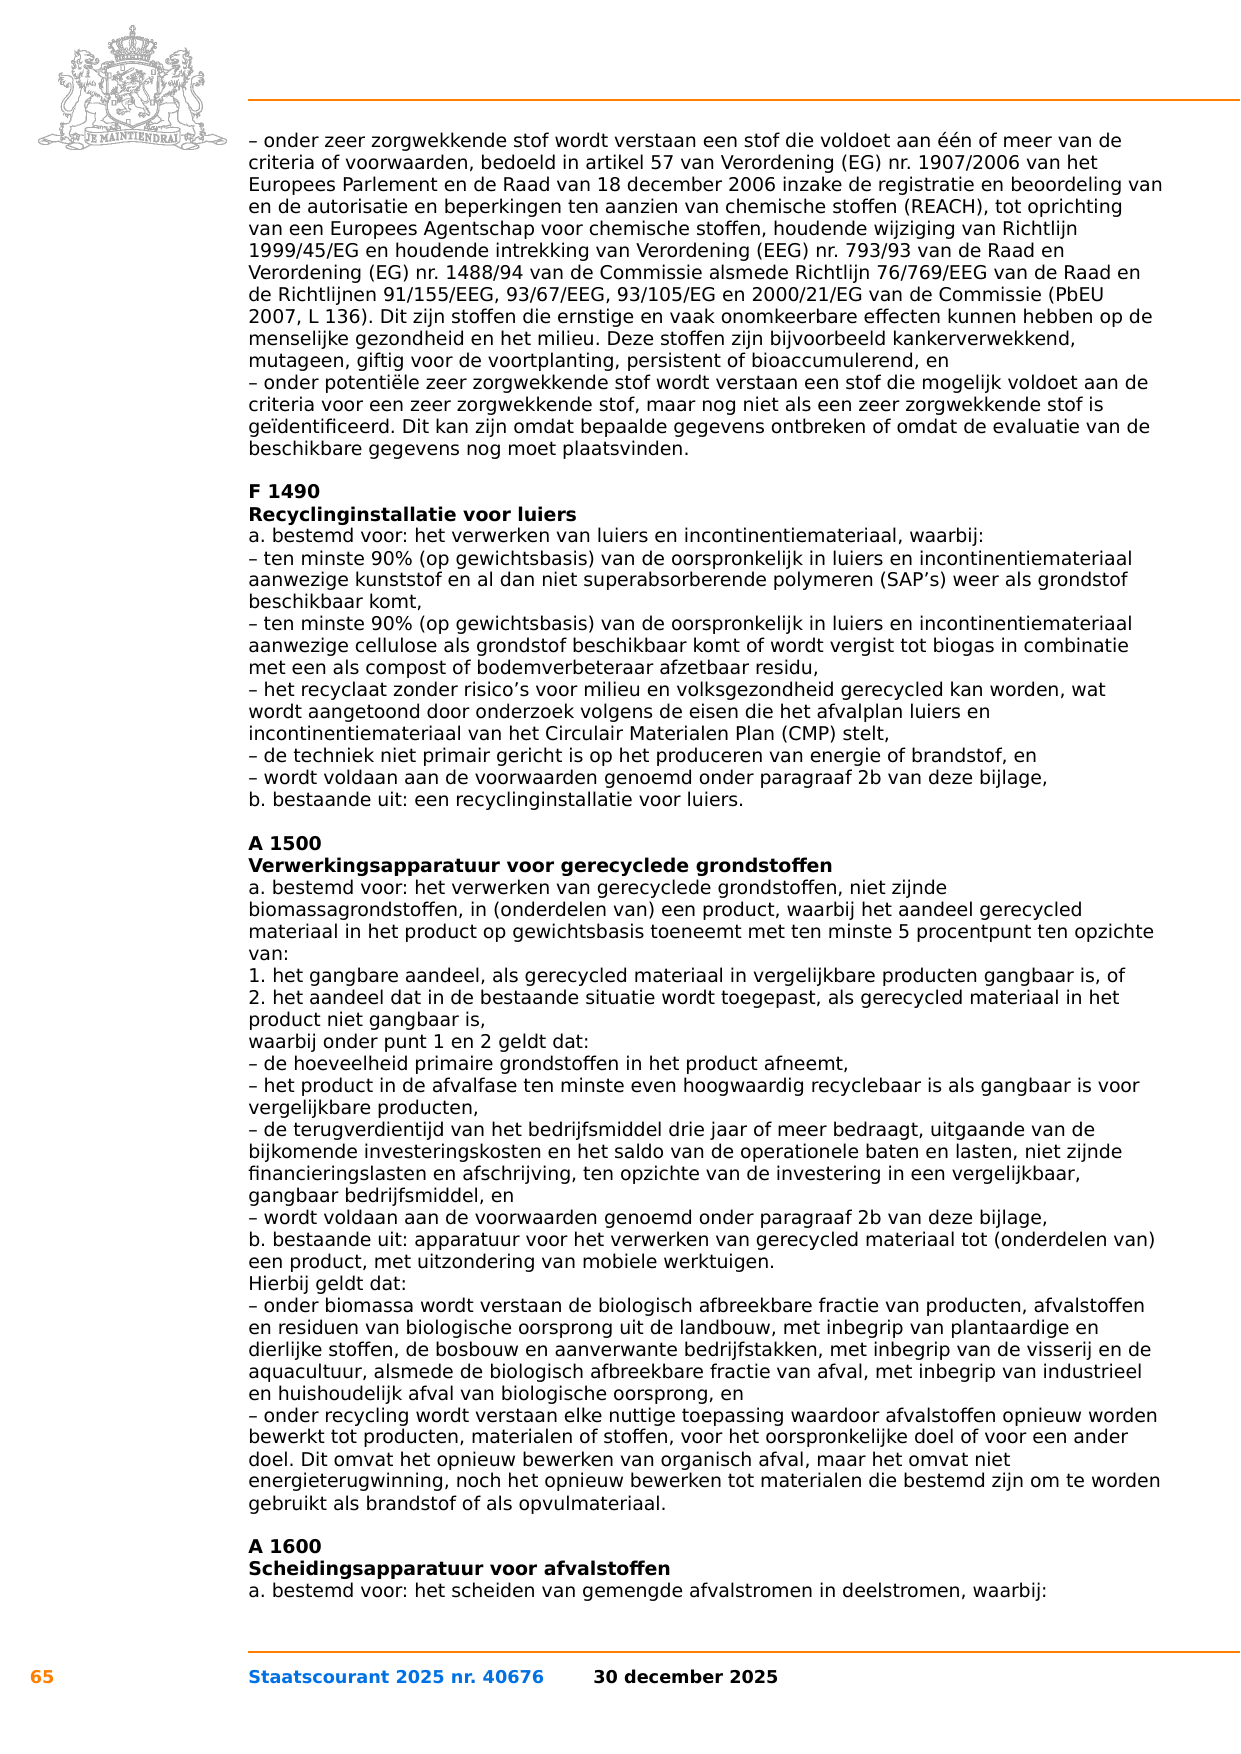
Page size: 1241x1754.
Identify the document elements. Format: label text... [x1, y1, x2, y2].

text A 1600 [248, 1536, 1163, 1558]
text Verwerkingsapparatuur voor gerecyclede grondstoffen [248, 855, 1163, 877]
text Scheidingsapparatuur voor afvalstoffen [248, 1558, 1163, 1580]
text – wordt voldaan aan de voorwaarden genoemd onder paragraaf 2b van deze bijlage, [248, 767, 1163, 789]
text – de hoeveelheid primaire grondstoffen in het product afneemt, [248, 1053, 1163, 1075]
picture [38, 25, 227, 150]
text – onder recycling wordt verstaan elke nuttige toepassing waardoor afvalstoffen opnieuw worden bewerkt tot producten, materialen of stoffen, voor het oorspronkelijke doel of voor een ander doel. Dit omvat het opnieuw bewerken van organisch afval, maar het omvat niet energieterugwinning, noch het opnieuw bewerken tot materialen die bestemd zijn om te worden gebruikt als brandstof of als opvulmateriaal. [248, 1404, 1163, 1514]
text b. bestaande uit: apparatuur voor het verwerken van gerecycled materiaal tot (onderdelen van) een product, met uitzondering van mobiele werktuigen. [248, 1229, 1163, 1273]
text 2. het aandeel dat in de bestaande situatie wordt toegepast, als gerecycled materiaal in het product niet gangbaar is, [248, 987, 1163, 1031]
text – het product in de afvalfase ten minste even hoogwaardig recyclebaar is als gangbaar is voor vergelijkbare producten, [248, 1075, 1163, 1119]
text – onder zeer zorgwekkende stof wordt verstaan een stof die voldoet aan één of meer van de criteria of voorwaarden, bedoeld in artikel 57 van Verordening (EG) nr. 1907/2006 van het Europees Parlement en de Raad van 18 december 2006 inzake de registratie en beoordeling van en de autorisatie en beperkingen ten aanzien van chemische stoffen (REACH), tot oprichting van een Europees Agentschap voor chemische stoffen, houdende wijziging van Richtlijn 1999/45/EG en houdende intrekking van Verordening (EEG) nr. 793/93 van de Raad en Verordening (EG) nr. 1488/94 van de Commissie alsmede Richtlijn 76/769/EEG van de Raad en de Richtlijnen 91/155/EEG, 93/67/EEG, 93/105/EG en 2000/21/EG van de Commissie (PbEU 2007, L 136). Dit zijn stoffen die ernstige en vaak onomkeerbare effecten kunnen hebben op de menselijke gezondheid en het milieu. Deze stoffen zijn bijvoorbeeld kankerverwekkend, mutageen, giftig voor de voortplanting, persistent of bioaccumulerend, en [248, 130, 1163, 372]
text Hierbij geldt dat: [248, 1273, 1163, 1294]
text – onder biomassa wordt verstaan de biologisch afbreekbare fractie van producten, afvalstoffen en residuen van biologische oorsprong uit de landbouw, met inbegrip van plantaardige en dierlijke stoffen, de bosbouw en aanverwante bedrijfstakken, met inbegrip van de visserij en de aquacultuur, alsmede de biologisch afbreekbare fractie van afval, met inbegrip van industrieel en huishoudelijk afval van biologische oorsprong, en [248, 1294, 1163, 1404]
text – ten minste 90% (op gewichtsbasis) van de oorspronkelijk in luiers en incontinentiemateriaal aanwezige kunststof en al dan niet superabsorberende polymeren (SAP’s) weer als grondstof beschikbaar komt, [248, 547, 1163, 613]
text 1. het gangbare aandeel, als gerecycled materiaal in vergelijkbare producten gangbaar is, of [248, 965, 1163, 987]
text A 1500 [248, 833, 1163, 855]
text – onder potentiële zeer zorgwekkende stof wordt verstaan een stof die mogelijk voldoet aan de criteria voor een zeer zorgwekkende stof, maar nog niet als een zeer zorgwekkende stof is geïdentificeerd. Dit kan zijn omdat bepaalde gegevens ontbreken of omdat de evaluatie van de beschikbare gegevens nog moet plaatsvinden. [248, 372, 1163, 459]
text – de terugverdientijd van het bedrijfsmiddel drie jaar of meer bedraagt, uitgaande van de bijkomende investeringskosten en het saldo van de operationele baten en lasten, niet zijnde financieringslasten en afschrijving, ten opzichte van de investering in een vergelijkbaar, gangbaar bedrijfsmiddel, en [248, 1119, 1163, 1207]
text – wordt voldaan aan de voorwaarden genoemd onder paragraaf 2b van deze bijlage, [248, 1207, 1163, 1229]
text waarbij onder punt 1 en 2 geldt dat: [248, 1031, 1163, 1053]
text a. bestemd voor: het verwerken van luiers en incontinentiemateriaal, waarbij: [248, 525, 1163, 547]
text a. bestemd voor: het verwerken van gerecyclede grondstoffen, niet zijnde biomassagrondstoffen, in (onderdelen van) een product, waarbij het aandeel gerecycled materiaal in het product op gewichtsbasis toeneemt met ten minste 5 procentpunt ten opzichte van: [248, 877, 1163, 965]
text – de techniek niet primair gericht is op het produceren van energie of brandstof, en [248, 745, 1163, 767]
text b. bestaande uit: een recyclinginstallatie voor luiers. [248, 789, 1163, 811]
text – het recyclaat zonder risico’s voor milieu en volksgezondheid gerecycled kan worden, wat wordt aangetoond door onderzoek volgens de eisen die het afvalplan luiers en incontinentiemateriaal van het Circulair Materialen Plan (CMP) stelt, [248, 679, 1163, 745]
text Recyclinginstallatie voor luiers [248, 503, 1163, 525]
text F 1490 [248, 481, 1163, 503]
text – ten minste 90% (op gewichtsbasis) van de oorspronkelijk in luiers en incontinentiemateriaal aanwezige cellulose als grondstof beschikbaar komt of wordt vergist tot biogas in combinatie met een als compost of bodemverbeteraar afzetbaar residu, [248, 613, 1163, 679]
text a. bestemd voor: het scheiden van gemengde afvalstromen in deelstromen, waarbij: [248, 1580, 1163, 1602]
